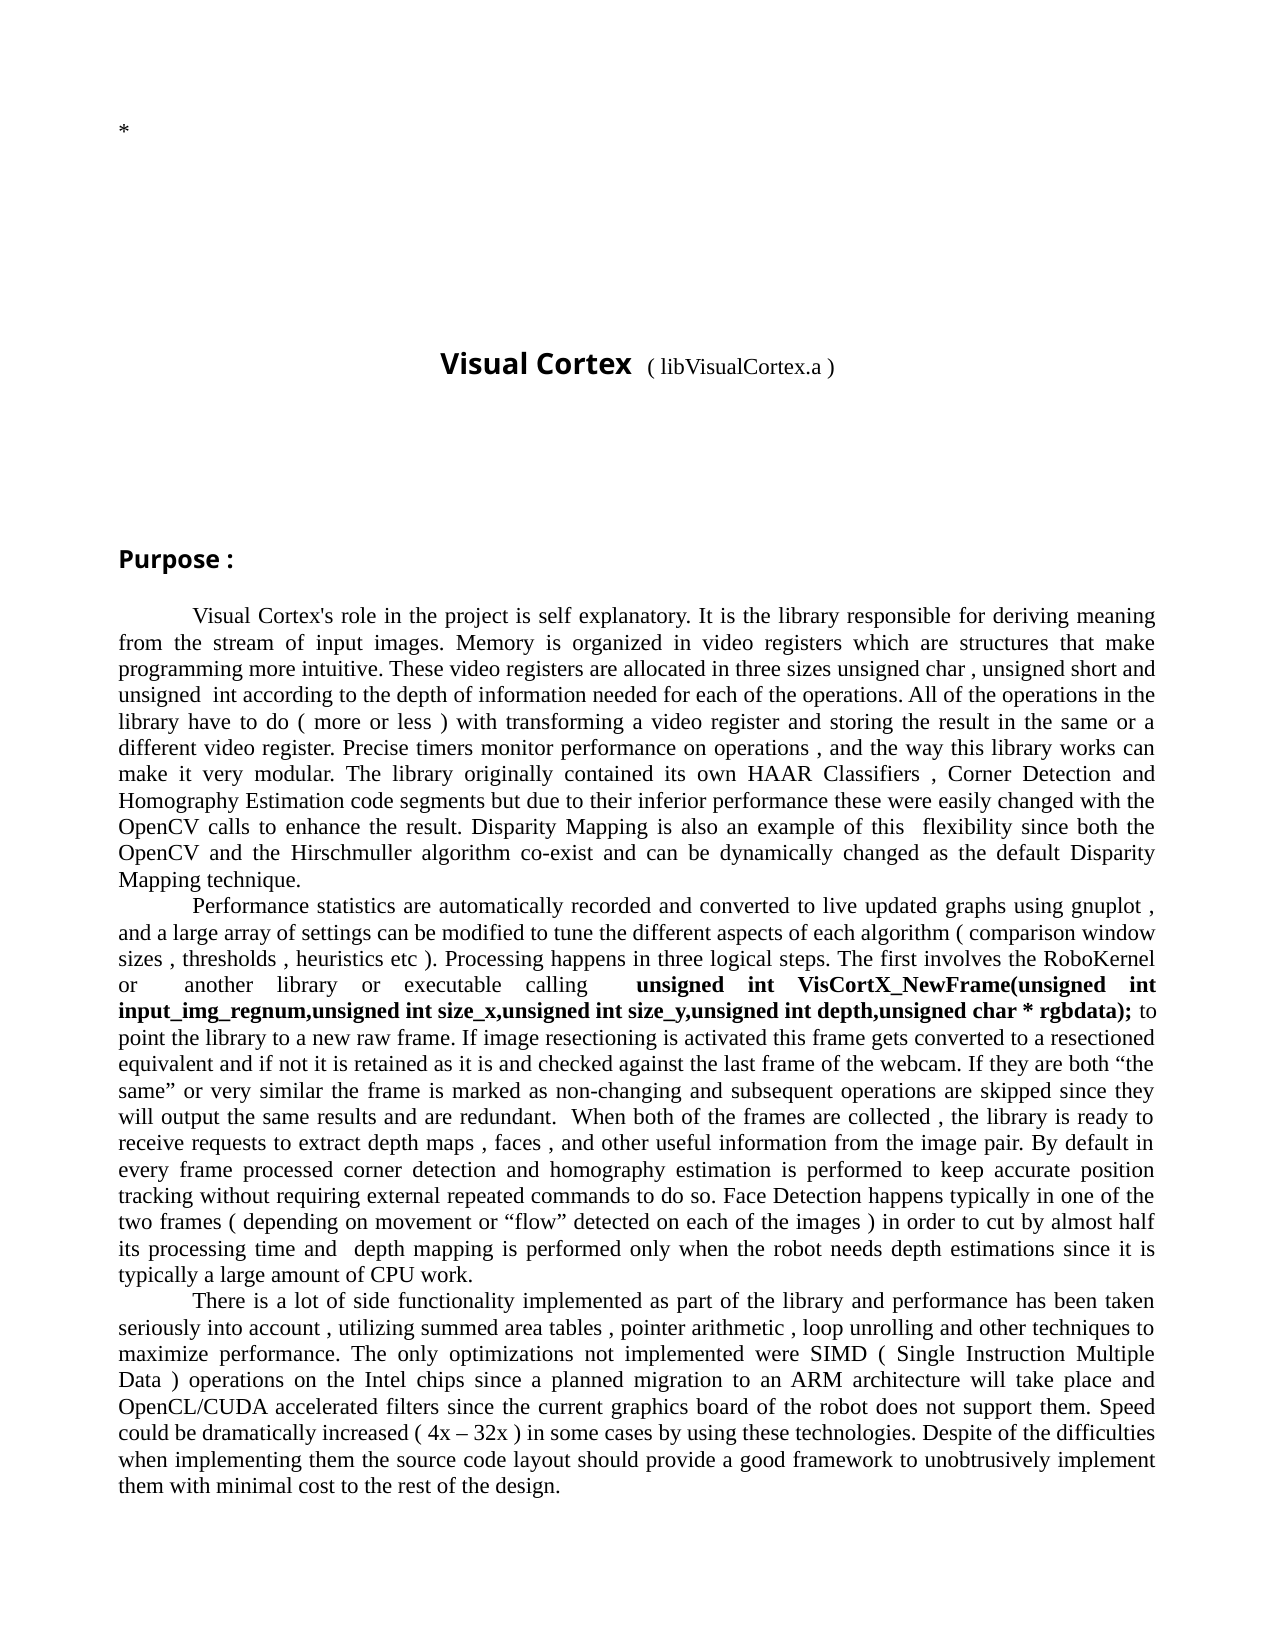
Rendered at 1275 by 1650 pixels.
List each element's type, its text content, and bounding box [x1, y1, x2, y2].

text Visual Cortex ( libVisualCortex.a ) [118, 343, 1157, 383]
text * [118, 118, 1157, 144]
text Visual Cortex's role in the project is self explanatory. It is the library responsible for deriving meaning from the stream of input images. Memory is organized in video registers which are structures that make programming more intuitive. These video registers are allocated in three sizes unsigned char , unsigned short and unsigned int according to the depth of information needed for each of the operations. All of the operations in the library have to do ( more or less ) with transforming a video register and storing the result in the same or a different video register. Precise timers monitor performance on operations , and the way this library works can make it very modular. The library originally contained its own HAAR Classifiers , Corner Detection and Homography Estimation code segments but due to their inferior performance these were easily changed with the OpenCV calls to enhance the result. Disparity Mapping is also an example of this flexibility since both the OpenCV and the Hirschmuller algorithm co-exist and can be dynamically changed as the default Disparity Mapping technique. [118, 602, 1157, 892]
text Purpose : [118, 542, 1157, 576]
text Performance statistics are automatically recorded and converted to live updated graphs using gnuplot , and a large array of settings can be modified to tune the different aspects of each algorithm ( comparison window sizes , thresholds , heuristics etc ). Processing happens in three logical steps. The first involves the RoboKernel or another library or executable calling unsigned int VisCortX_NewFrame(unsigned int input_img_regnum,unsigned int size_x,unsigned int size_y,unsigned int depth,unsigned char * rgbdata); to point the library to a new raw frame. If image resectioning is activated this frame gets converted to a resectioned equivalent and if not it is retained as it is and checked against the last frame of the webcam. If they are both “the same” or very similar the frame is marked as non-changing and subsequent operations are skipped since they will output the same results and are redundant. When both of the frames are collected , the library is ready to receive requests to extract depth maps , faces , and other useful information from the image pair. By default in every frame processed corner detection and homography estimation is performed to keep accurate position tracking without requiring external repeated commands to do so. Face Detection happens typically in one of the two frames ( depending on movement or “flow” detected on each of the images ) in order to cut by almost half its processing time and depth mapping is performed only when the robot needs depth estimations since it is typically a large amount of CPU work. [118, 892, 1157, 1287]
text There is a lot of side functionality implemented as part of the library and performance has been taken seriously into account , utilizing summed area tables , pointer arithmetic , loop unrolling and other techniques to maximize performance. The only optimizations not implemented were SIMD ( Single Instruction Multiple Data ) operations on the Intel chips since a planned migration to an ARM architecture will take place and OpenCL/CUDA accelerated filters since the current graphics board of the robot does not support them. Speed could be dramatically increased ( 4x – 32x ) in some cases by using these technologies. Despite of the difficulties when implementing them the source code layout should provide a good framework to unobtrusively implement them with minimal cost to the rest of the design. [118, 1287, 1157, 1498]
